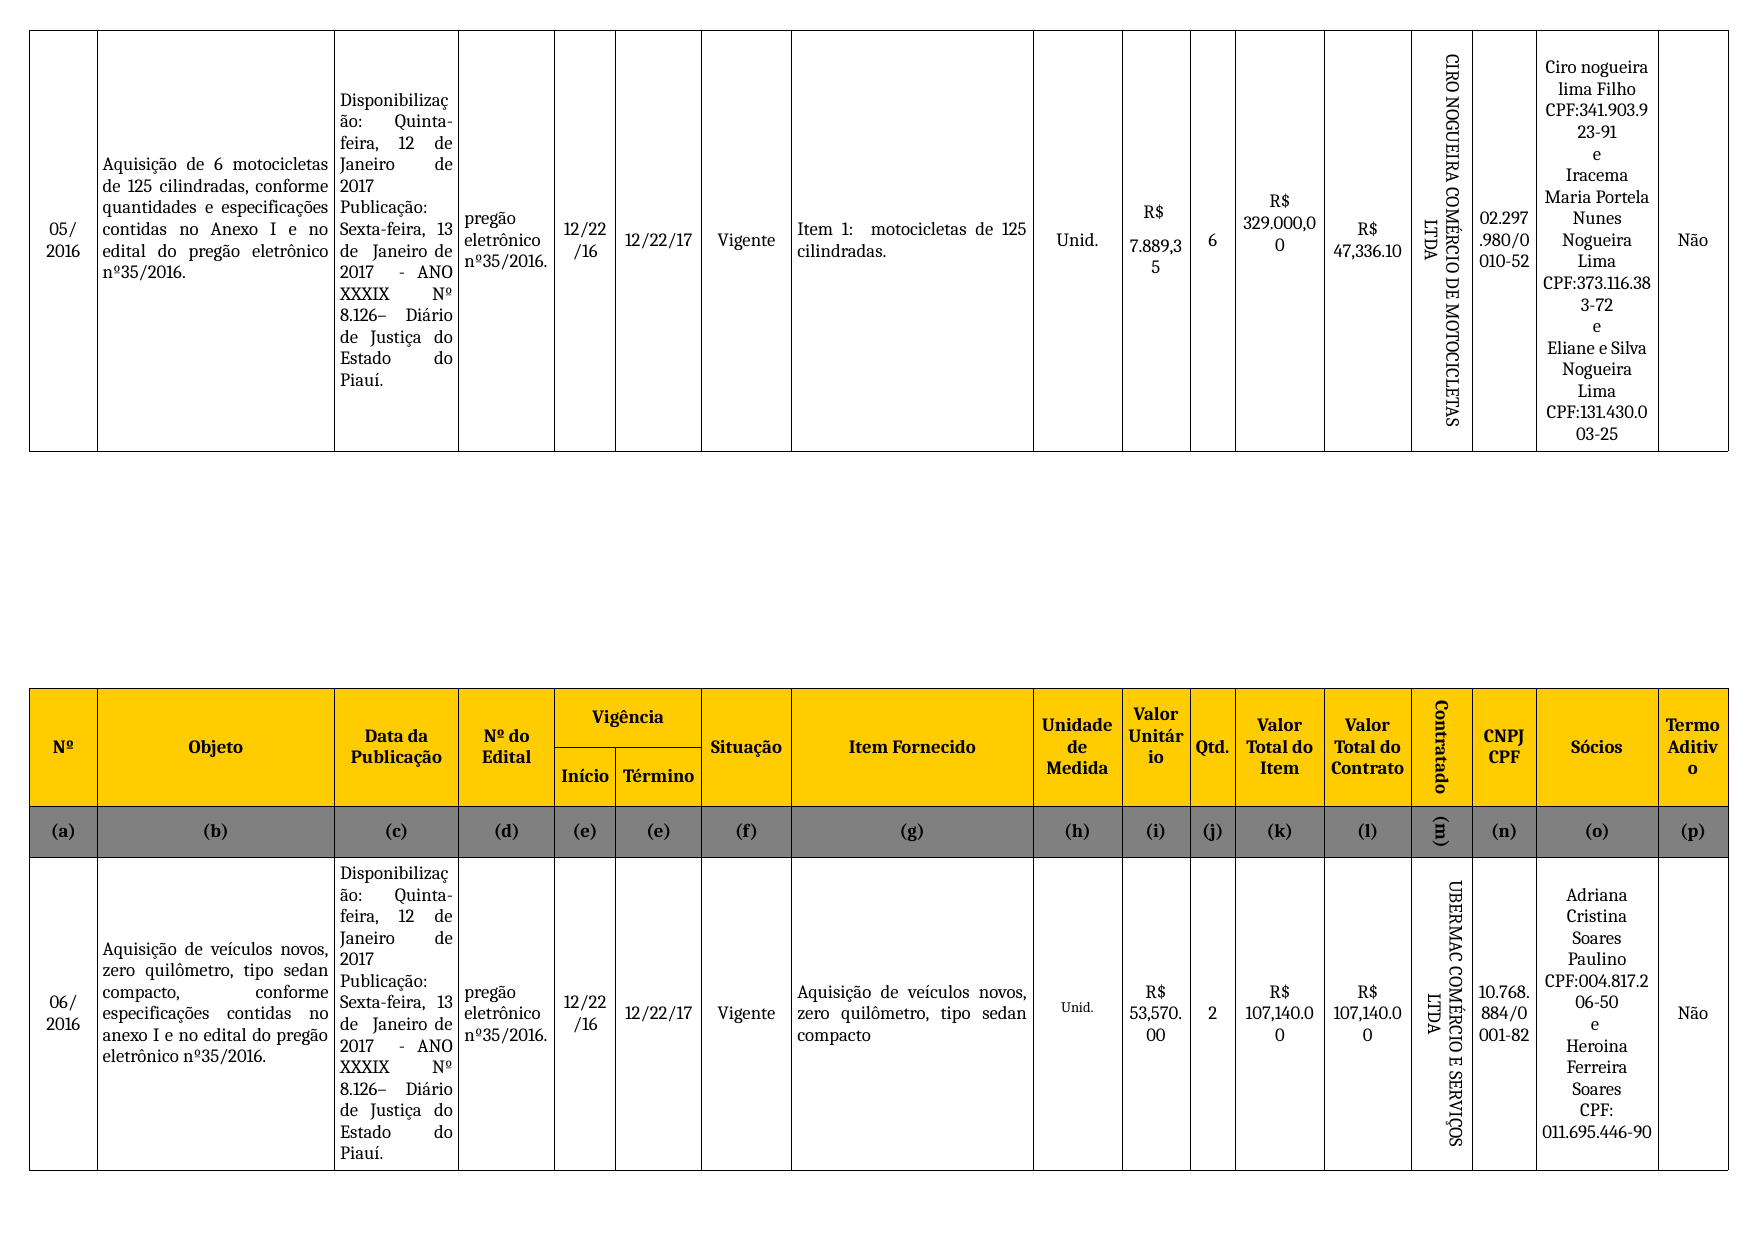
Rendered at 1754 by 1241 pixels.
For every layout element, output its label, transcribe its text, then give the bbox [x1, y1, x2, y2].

table_cell Vigente [702, 31, 791, 451]
table_cell CIRO NOGUEIRA COMÉRCIO DE MOTOCICLETAS LTDA [1412, 31, 1472, 451]
table_cell R$ 107.140,00 [1236, 858, 1324, 1170]
table_cell R$ 329.000,00 [1236, 31, 1324, 451]
table_cell R$ 53.570,00 [1123, 858, 1190, 1170]
table_cell R$ 47.336,10 [1325, 31, 1411, 451]
table_cell 6 [1191, 31, 1235, 451]
table_cell pregão eletrônico nº35/2016. [459, 858, 554, 1170]
table_cell UBERMAC COMÉRCIO E SERVIÇOS LTDA [1412, 858, 1472, 1170]
table_cell (e) [555, 807, 615, 857]
table_cell 22/12/16 [555, 858, 615, 1170]
table_header Contratado [1412, 689, 1472, 806]
table_cell (c) [335, 807, 458, 857]
table_header Nº [30, 689, 97, 806]
table_cell R$ 7.889,35 [1123, 31, 1190, 451]
table_cell Aquisição de veículos novos, zero quilômetro, tipo sedan compacto, conforme especificações contidas no anexo I e no edital do pregão eletrônico nº35/2016. [98, 858, 334, 1170]
table_cell (p) [1659, 807, 1728, 857]
table_cell Ciro nogueira lima Filho CPF:341.903.923-91 e Iracema Maria Portela Nunes Nogueira Lima CPF:373.116.383-72 e Eliane e Silva Nogueira Lima CPF:131.430.003-25 [1537, 31, 1658, 451]
table_header Item Fornecido [792, 689, 1033, 806]
table_cell (i) [1123, 807, 1190, 857]
table_cell (k) [1236, 807, 1324, 857]
table_cell (a) [30, 807, 97, 857]
table_header Termo Aditivo [1659, 689, 1728, 806]
table_cell 22/12/17 [616, 31, 701, 451]
table_header Nº do Edital [459, 689, 554, 806]
table_cell (h) [1034, 807, 1122, 857]
table_cell Término [616, 748, 701, 806]
table_cell Aquisição de 6 motocicletas de 125 cilindradas, conforme quantidades e especificações contidas no Anexo I e no edital do pregão eletrônico nº35/2016. [98, 31, 334, 451]
table_cell Unid. [1034, 31, 1122, 451]
table_cell (l) [1325, 807, 1411, 857]
table_header Situação [702, 689, 791, 806]
table_cell (n) [1473, 807, 1536, 857]
table_header Valor Total do Item [1236, 689, 1324, 806]
table_cell Não [1659, 858, 1728, 1170]
table_cell 2 [1191, 858, 1235, 1170]
table_header Data da Publicação [335, 689, 458, 806]
table_cell 06/ 2016 [30, 858, 97, 1170]
table_cell Disponibilização: Quinta-feira, 12 de Janeiro de 2017 Publicação: Sexta-feira, 13 de Janeiro de 2017 - ANO XXXIX Nº 8.126– Diário de Justiça do Estado do Piauí. [335, 858, 458, 1170]
table_cell 22/12/17 [616, 858, 701, 1170]
table_cell (f) [702, 807, 791, 857]
table_cell Aquisição de veículos novos, zero quilômetro, tipo sedan compacto [792, 858, 1033, 1170]
table_cell (b) [98, 807, 334, 857]
table_header Valor Total do Contrato [1325, 689, 1411, 806]
table_cell Não [1659, 31, 1728, 451]
table_cell Disponibilização: Quinta-feira, 12 de Janeiro de 2017 Publicação: Sexta-feira, 13 de Janeiro de 2017 - ANO XXXIX Nº 8.126– Diário de Justiça do Estado do Piauí. [335, 31, 458, 451]
table_header Qtd. [1191, 689, 1235, 806]
table_cell 10.768.884/0001-82 [1473, 858, 1536, 1170]
table_cell (e) [616, 807, 701, 857]
table_cell Vigente [702, 858, 791, 1170]
table_header Valor Unitário [1123, 689, 1190, 806]
table_header Sócios [1537, 689, 1658, 806]
table_cell (m) [1412, 807, 1472, 857]
table_header Unidade de Medida [1034, 689, 1122, 806]
table_cell (g) [792, 807, 1033, 857]
table_header Vigência [555, 689, 701, 747]
table_cell (j) [1191, 807, 1235, 857]
table_cell 02.297.980/0010-52 [1473, 31, 1536, 451]
table_cell 22/12/16 [555, 31, 615, 451]
table_cell Item 1: motocicletas de 125 cilindradas. [792, 31, 1033, 451]
table_cell R$ 107.140,00 [1325, 858, 1411, 1170]
table_cell 05/ 2016 [30, 31, 97, 451]
table_header Objeto [98, 689, 334, 806]
table_cell Adriana Cristina Soares Paulino CPF:004.817.206-50 e Heroina Ferreira Soares CPF: 011.695.446-90 [1537, 858, 1658, 1170]
table_cell pregão eletrônico nº35/2016. [459, 31, 554, 451]
table_cell (o) [1537, 807, 1658, 857]
table_cell Início [555, 748, 615, 806]
table_cell (d) [459, 807, 554, 857]
table_cell Unid. [1034, 858, 1122, 1170]
table_header CNPJ CPF [1473, 689, 1536, 806]
